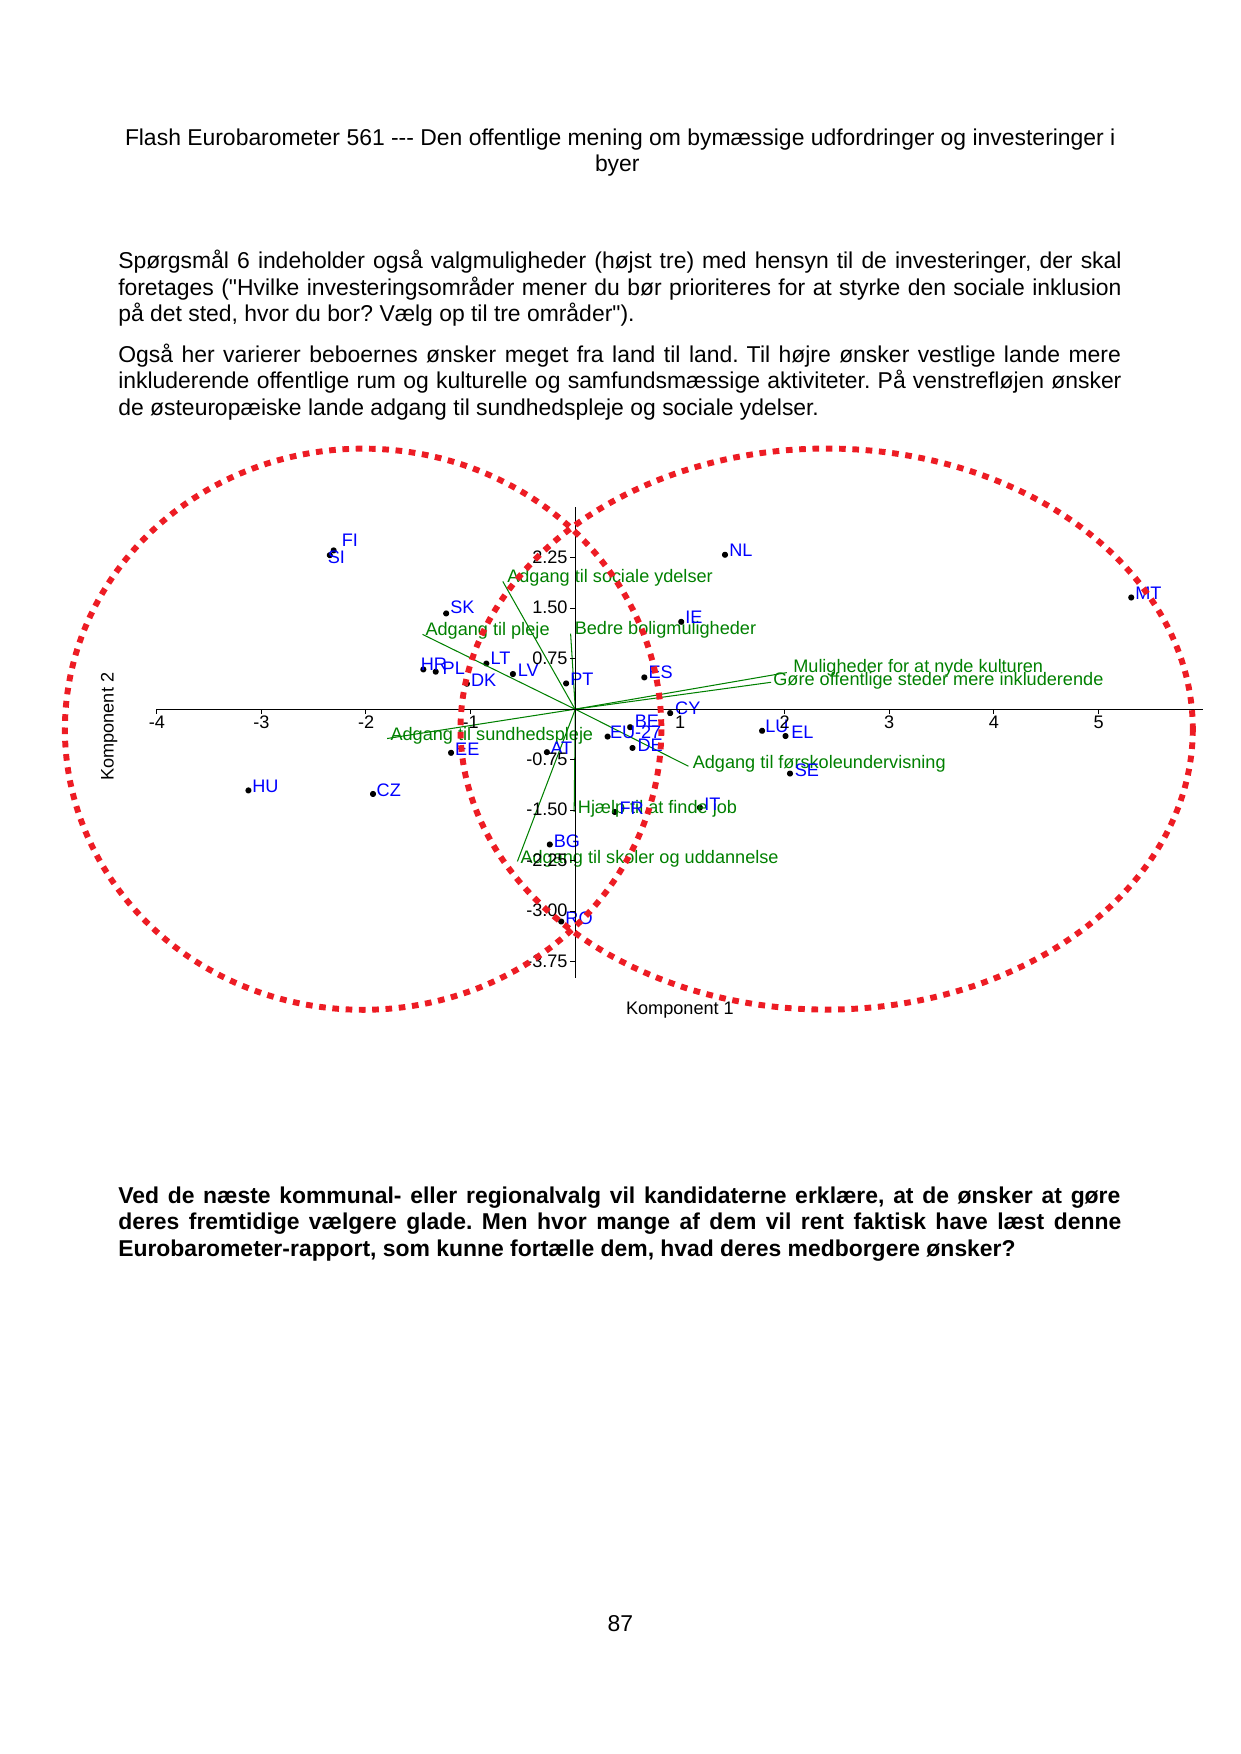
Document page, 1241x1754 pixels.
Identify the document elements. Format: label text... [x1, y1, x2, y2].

text Ved de næste kommunal- eller regionalvalg vil kandidaterne erklære, at de ønsker at gøre deres fremtidige vælgere glade. Men hvor mange af dem vil rent faktisk have læst denne Eurobarometer-rapport, som kunne fortælle dem, hvad deres medborgere ønsker? [118, 1182, 1122, 1261]
text Også her varierer beboernes ønsker meget fra land til land. Til højre ønsker vestlige lande mere inkluderende offentlige rum og kulturelle og samfundsmæssige aktiviteter. På venstrefløjen ønsker de østeuropæiske lande adgang til sundhedspleje og sociale ydelser. [118, 341, 1122, 420]
text Spørgsmål 6 indeholder også valgmuligheder (højst tre) med hensyn til de investeringer, der skal foretages ("Hvilke investeringsområder mener du bør prioriteres for at styrke den sociale inklusion på det sted, hvor du bor? Vælg op til tre områder"). [118, 247, 1122, 326]
